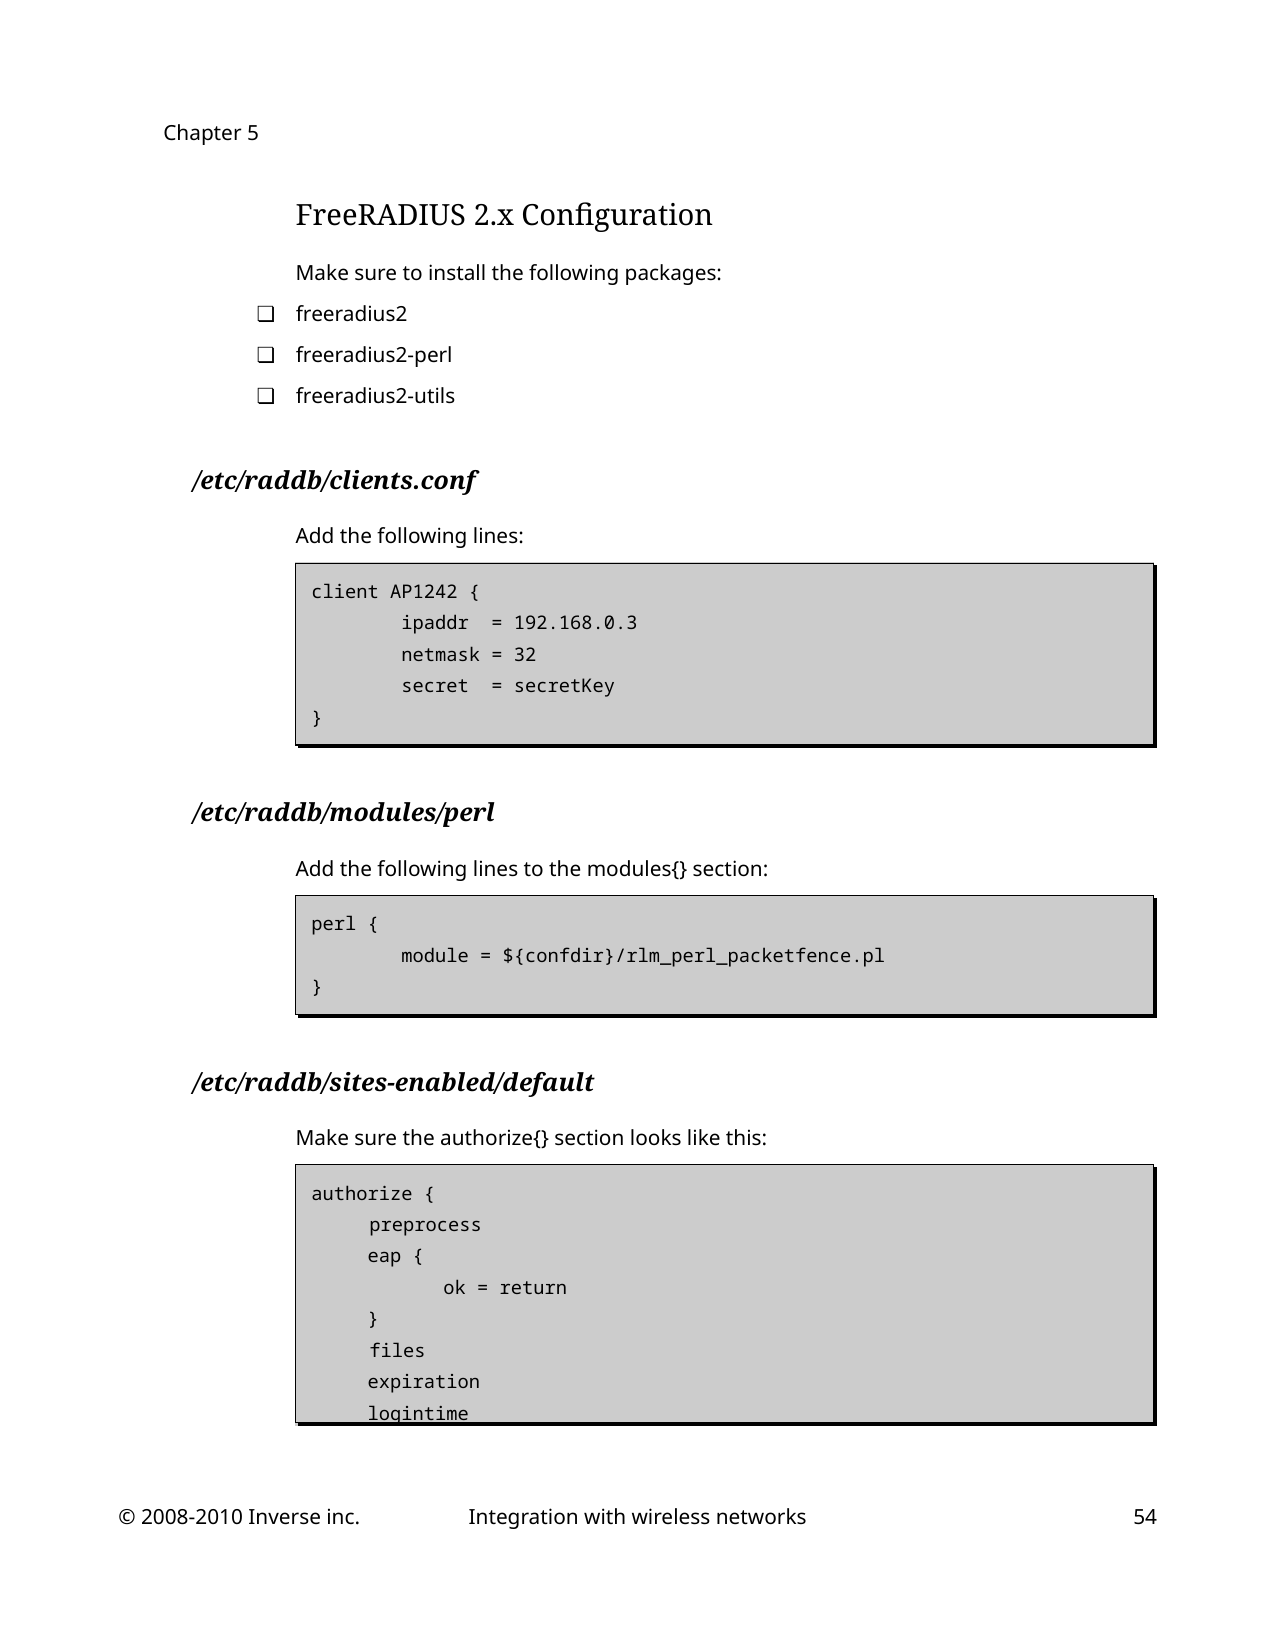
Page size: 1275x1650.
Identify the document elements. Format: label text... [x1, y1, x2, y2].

text authorize { [296, 1165, 1153, 1196]
text module = ${confdir}/rlm_perl_packetfence.pl [296, 926, 1153, 958]
text } [296, 1290, 1153, 1321]
text Add the following lines to the modules{} section: [295, 854, 1157, 882]
subtitle FreeRADIUS 2.x Configuration [295, 194, 1157, 233]
text ipaddr = 192.168.0.3 [296, 594, 1153, 625]
text ok = return [296, 1258, 1153, 1290]
subtitle /etc/raddb/modules/perl [156, 795, 1157, 829]
list ❏ freeradius2 [256, 299, 1157, 328]
text Add the following lines: [295, 521, 1157, 550]
text expiration [296, 1353, 1153, 1384]
text Make sure to install the following packages: [295, 258, 1157, 287]
subtitle /etc/raddb/sites-enabled/default [156, 1064, 1157, 1098]
text secret = secretKey [296, 657, 1153, 688]
list ❏ freeradius2-perl [256, 340, 1157, 368]
text eap { [296, 1227, 1153, 1258]
text Make sure the authorize{} section looks like this: [295, 1123, 1157, 1152]
text } [296, 688, 1153, 744]
text preprocess [296, 1196, 1153, 1227]
text client AP1242 { [296, 564, 1153, 594]
text files [296, 1321, 1153, 1353]
text netmask = 32 [296, 625, 1153, 657]
text logintime [296, 1384, 1153, 1422]
subtitle /etc/raddb/clients.conf [156, 463, 1157, 497]
text perl { [296, 896, 1153, 926]
text } [296, 958, 1153, 1014]
list ❏ freeradius2-utils [256, 381, 1157, 409]
